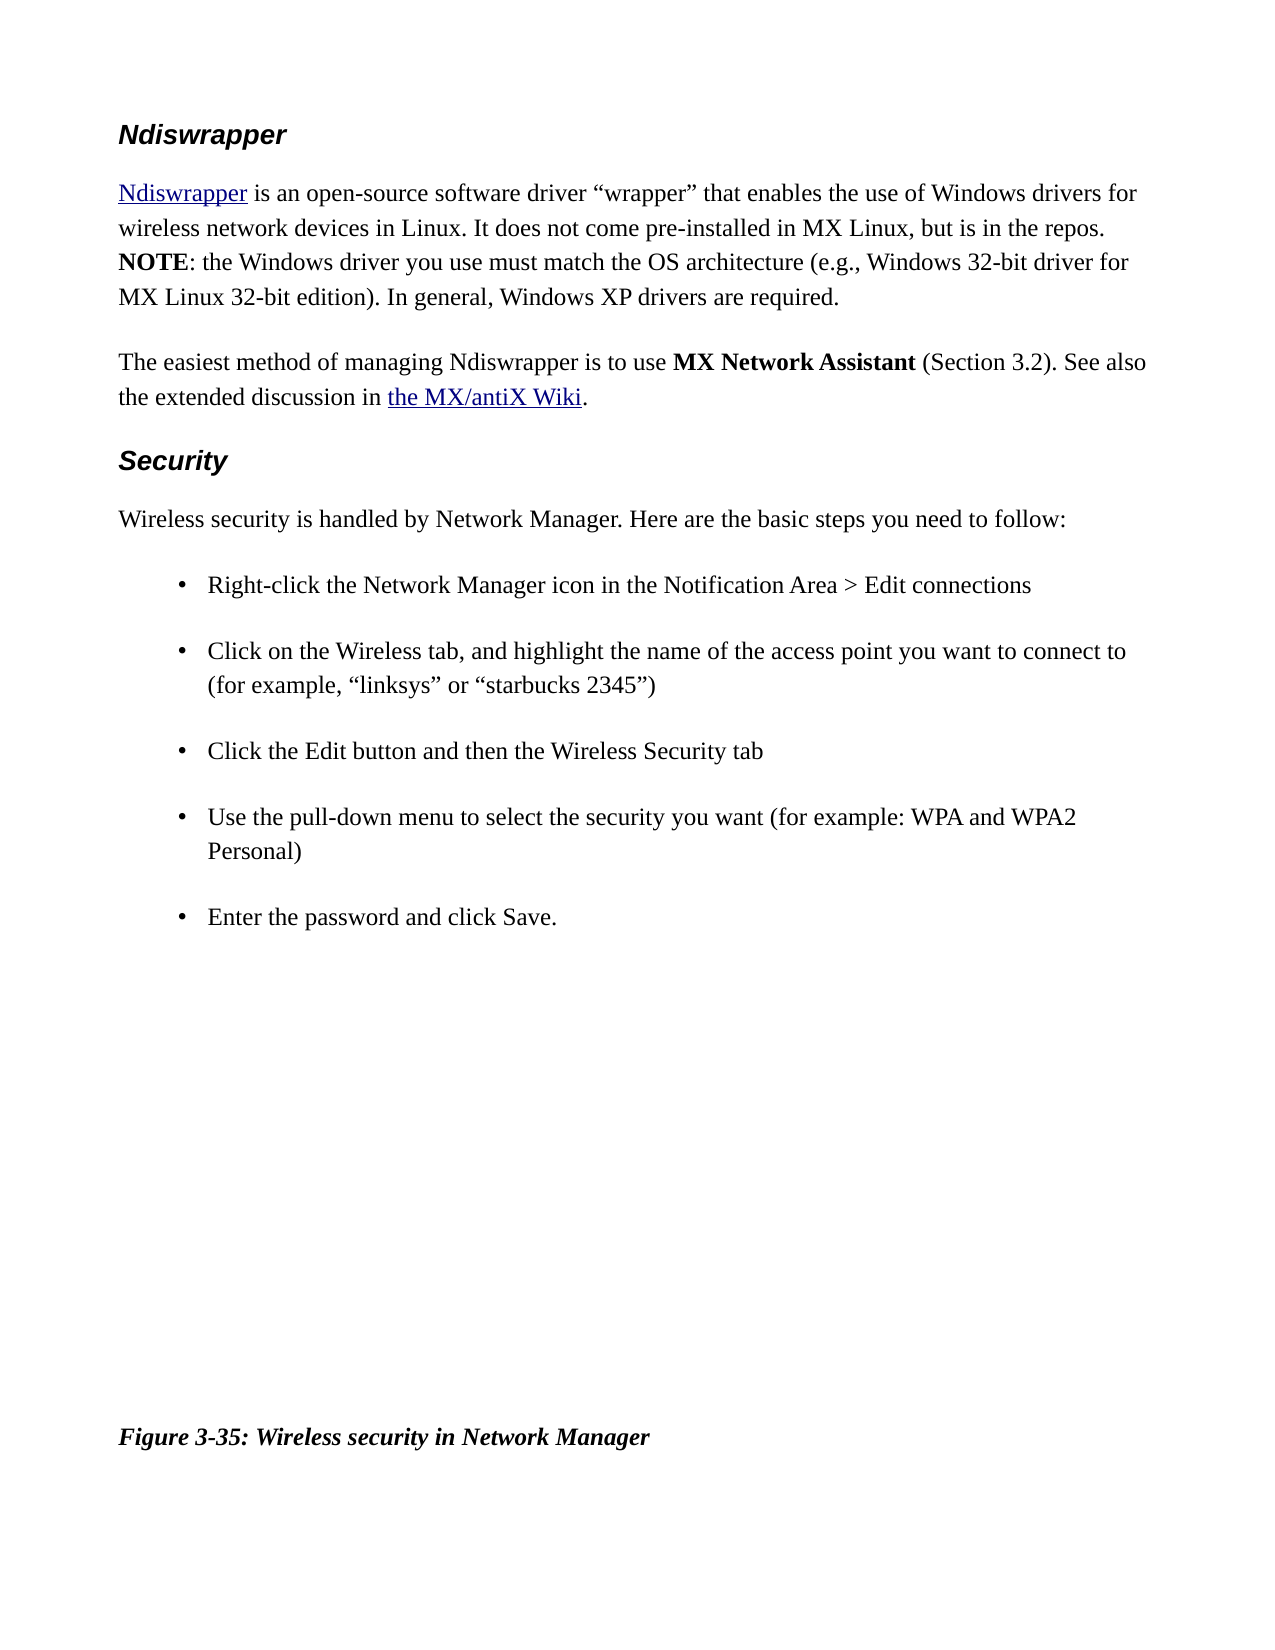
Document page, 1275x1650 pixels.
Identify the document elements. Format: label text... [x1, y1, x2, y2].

list Click on the Wireless tab, and highlight the name of the access point you want to connect to (for example, “linksys” or “starbucks 2345”) [178, 636, 1141, 699]
list Click the Edit button and then the Wireless Security tab [178, 736, 1141, 765]
text Figure 3-35: Wireless security in Network Manager [118, 1422, 1157, 1451]
subtitle Security [118, 444, 1157, 476]
text Wireless security is handled by Network Manager. Here are the basic steps you need to follow: [118, 504, 1157, 533]
list Right-click the Network Manager icon in the Notification Area > Edit connections [178, 570, 1141, 599]
text The easiest method of managing Ndiswrapper is to use MX Network Assistant (Section 3.2). See also the extended discussion in the MX/antiX Wiki. [118, 347, 1157, 411]
subtitle Ndiswrapper [118, 118, 1157, 150]
text Ndiswrapper is an open-source software driver “wrapper” that enables the use of Windows drivers for wireless network devices in Linux. It does not come pre-installed in MX Linux, but is in the repos. NOTE: the Windows driver you use must match the OS architecture (e.g., Windows 32-bit driver for MX Linux 32-bit edition). In general, Windows XP drivers are required. [118, 178, 1157, 310]
list Use the pull-down menu to select the security you want (for example: WPA and WPA2 Personal) [178, 802, 1141, 865]
list Enter the password and click Save. [178, 902, 1141, 931]
